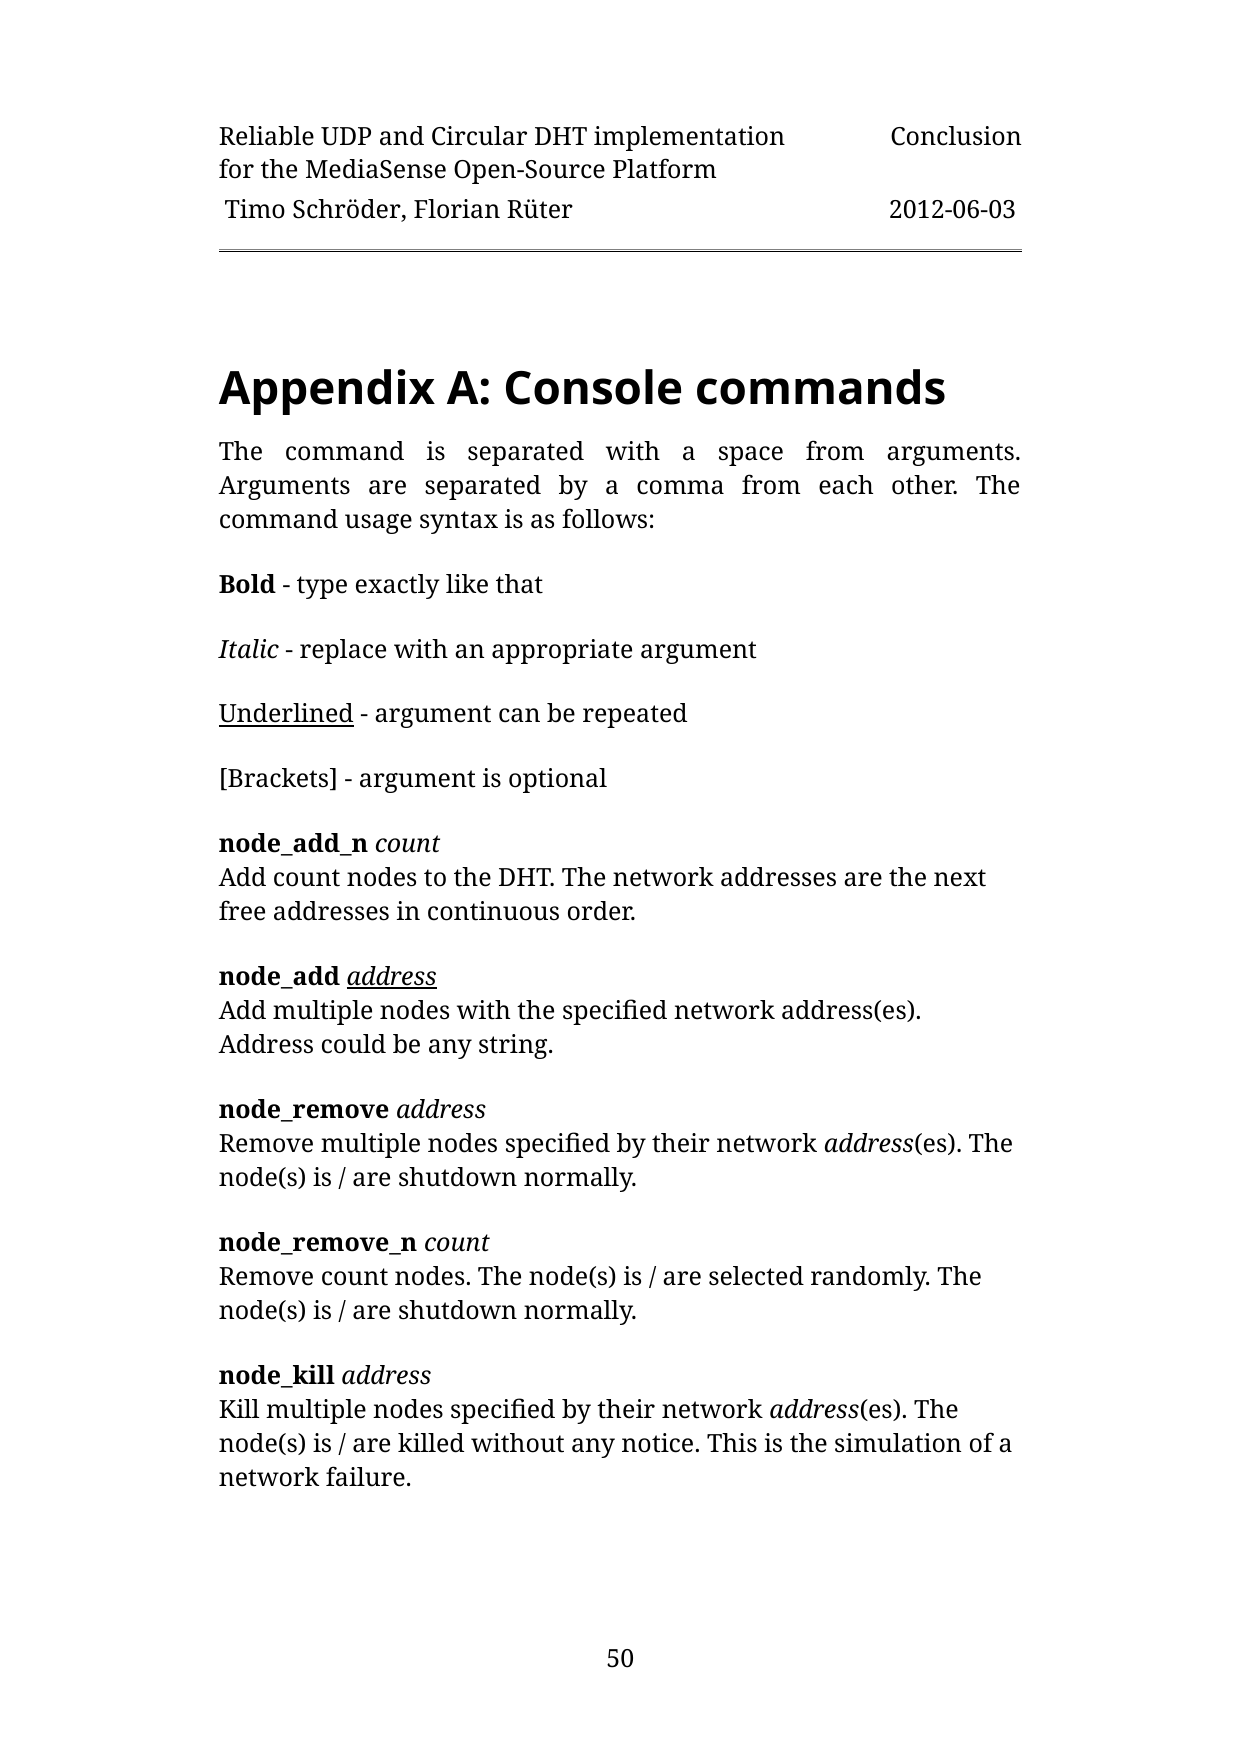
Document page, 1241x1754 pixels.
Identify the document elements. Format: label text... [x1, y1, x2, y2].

text node_add_n count Add count nodes to the DHT. The network addresses are the next free addresses in continuous order. [218, 826, 1022, 928]
text node_remove_n count Remove count nodes. The node(s) is / are selected randomly. The node(s) is / are shutdown normally. [218, 1224, 1022, 1327]
text node_add address Add multiple nodes with the specified network address(es). Address could be any string. [218, 958, 1022, 1061]
text Bold - type exactly like that [218, 566, 1022, 601]
text [Brackets] - argument is optional [218, 761, 1022, 795]
text Underlined - argument can be repeated [218, 696, 1022, 730]
text Italic - replace with an appropriate argument [218, 631, 1022, 665]
text node_kill address Kill multiple nodes specified by their network address(es). The node(s) is / are killed without any notice. This is the simulation of a network failure. [218, 1357, 1022, 1493]
text The command is separated with a space from arguments. Arguments are separated by a comma from each other. The command usage syntax is as follows: [218, 433, 1022, 536]
text node_remove address Remove multiple nodes specified by their network address(es). The node(s) is / are shutdown normally. [218, 1091, 1022, 1194]
subtitle Appendix A: Console commands [218, 356, 1022, 418]
